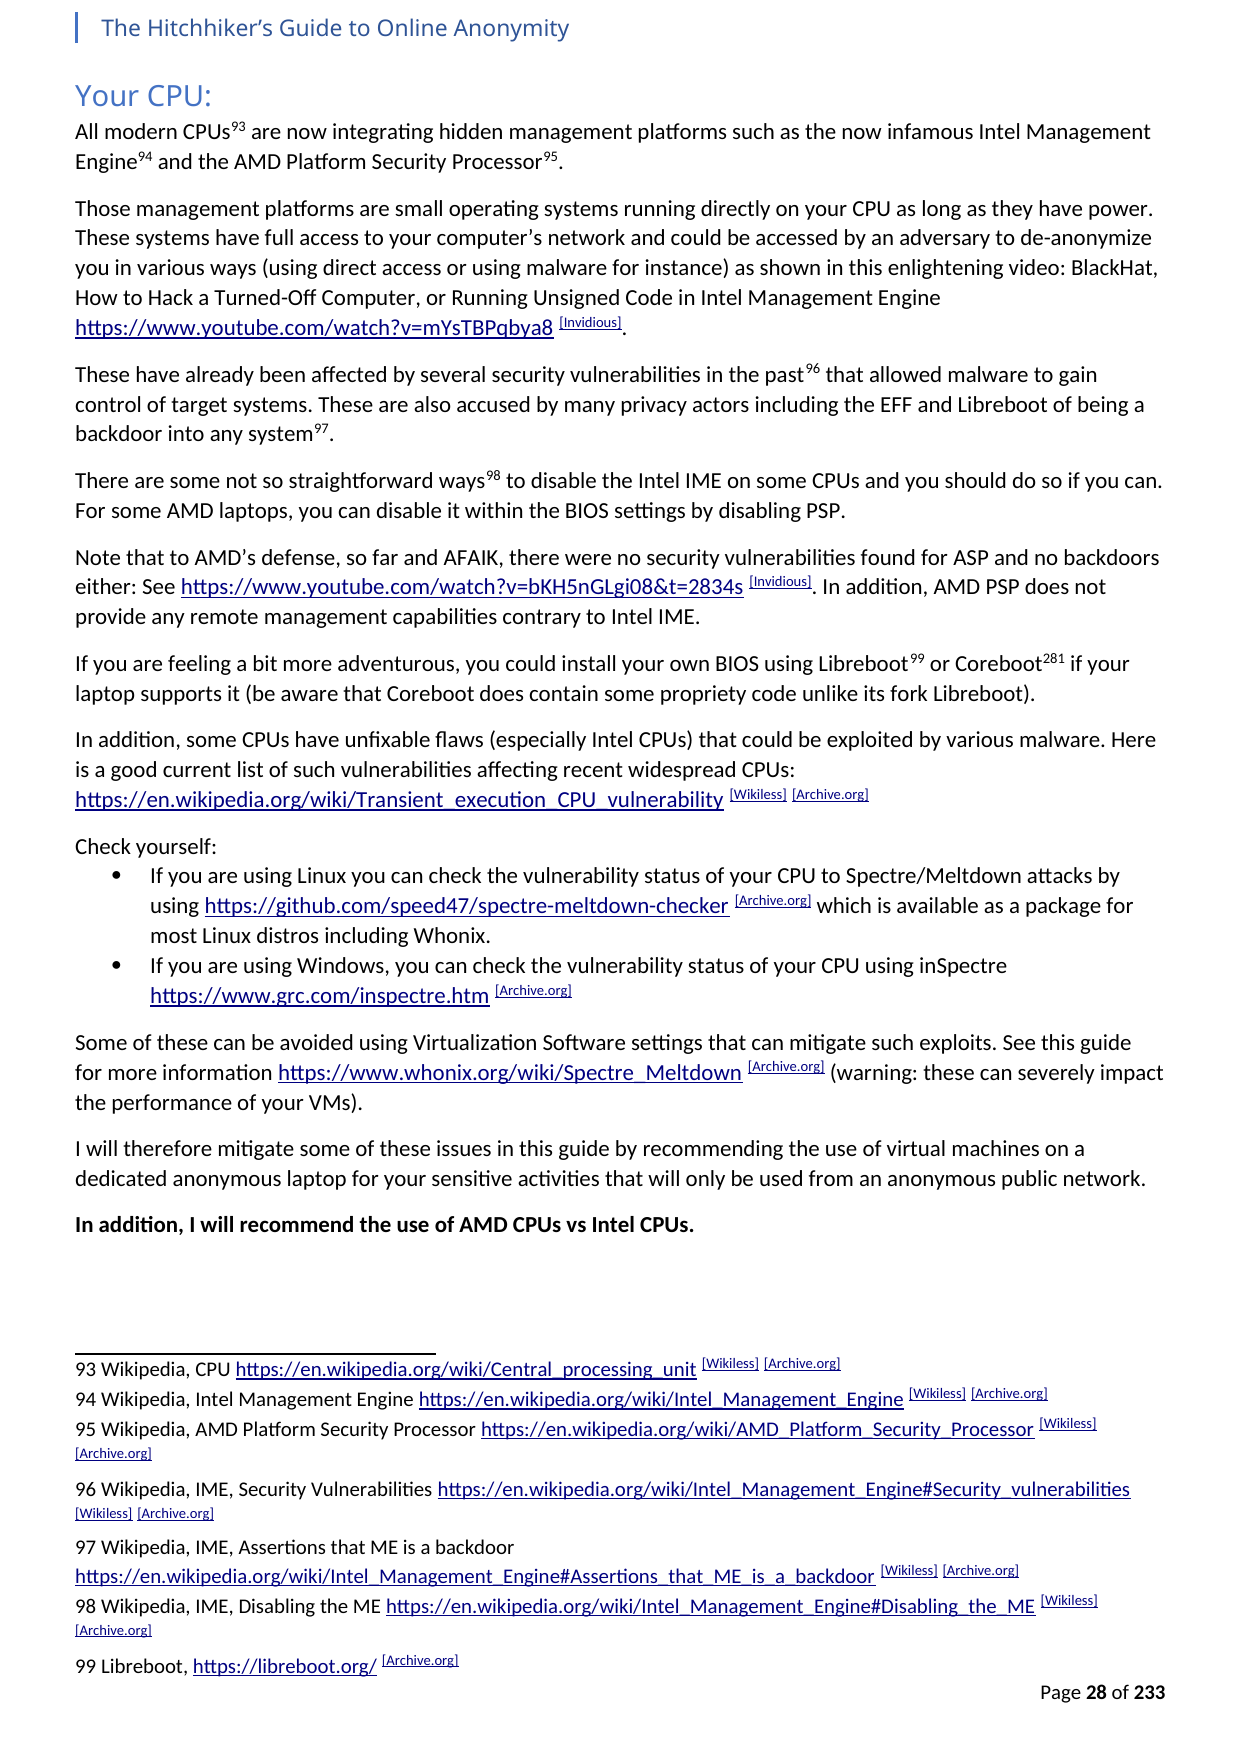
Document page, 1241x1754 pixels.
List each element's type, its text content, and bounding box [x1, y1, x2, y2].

text Wikipedia, IME, Disabling the ME https://en.wikipedia.org/wiki/Intel_Management_Engine#Disabling_the_ME [Wikiless] [Archive.org] [75, 1591, 1165, 1649]
text Wikipedia, CPU https://en.wikipedia.org/wiki/Central_processing_unit [Wikiless] [Archive.org] [75, 1354, 1165, 1383]
text Check yourself: [75, 832, 1165, 860]
text Wikipedia, IME, Security Vulnerabilities https://en.wikipedia.org/wiki/Intel_Management_Engine#Security_vulnerabilities [Wikiless] [Archive.org] [75, 1474, 1165, 1532]
text In addition, I will recommend the use of AMD CPUs vs Intel CPUs. [75, 1211, 1165, 1239]
text In addition, some CPUs have unfixable flaws (especially Intel CPUs) that could be exploited by various malware. Here is a good current list of such vulnerabilities affecting recent widespread CPUs: https://en.wikipedia.org/wiki/Transient_execution_CPU_vulnerability [Wikiless] [Archive.org] [75, 725, 1165, 813]
text I will therefore mitigate some of these issues in this guide by recommending the use of virtual machines on a dedicated anonymous laptop for your sensitive activities that will only be used from an anonymous public network. [75, 1134, 1165, 1192]
text There are some not so straightforward ways to disable the Intel IME on some CPUs and you should do so if you can. For some AMD laptops, you can disable it within the BIOS settings by disabling PSP. [75, 466, 1165, 524]
text Wikipedia, Intel Management Engine https://en.wikipedia.org/wiki/Intel_Management_Engine [Wikiless] [Archive.org] [75, 1384, 1165, 1412]
text Note that to AMD’s defense, so far and AFAIK, there were no security vulnerabilities found for ASP and no backdoors either: See https://www.youtube.com/watch?v=bKH5nGLgi08&t=2834s [Invidious]. In addition, AMD PSP does not provide any remote management capabilities contrary to Intel IME. [75, 543, 1165, 630]
text Some of these can be avoided using Virtualization Software settings that can mitigate such exploits. See this guide for more information https://www.whonix.org/wiki/Spectre_Meltdown [Archive.org] (warning: these can severely impact the performance of your VMs). [75, 1028, 1165, 1116]
subtitle Your CPU: [75, 75, 1165, 114]
list If you are using Linux you can check the vulnerability status of your CPU to Spectre/Meltdown attacks by using https://github.com/speed47/spectre-meltdown-checker [Archive.org] which is available as a package for most Linux distros including Whonix. [112, 862, 1165, 949]
list If you are using Windows, you can check the vulnerability status of your CPU using inSpectre https://www.grc.com/inspectre.htm [Archive.org] [112, 951, 1165, 1009]
text Libreboot, https://libreboot.org/ [Archive.org] [75, 1651, 1165, 1679]
text Wikipedia, IME, Assertions that ME is a backdoor https://en.wikipedia.org/wiki/Intel_Management_Engine#Assertions_that_ME_is_a_backdoor [Wikiless] [Archive.org] [75, 1534, 1165, 1589]
text All modern CPUs are now integrating hidden management platforms such as the now infamous Intel Management Engine and the AMD Platform Security Processor. [75, 117, 1165, 175]
text Those management platforms are small operating systems running directly on your CPU as long as they have power. These systems have full access to your computer’s network and could be accessed by an adversary to de-anonymize you in various ways (using direct access or using malware for instance) as shown in this enlightening video: BlackHat, How to Hack a Turned-Off Computer, or Running Unsigned Code in Intel Management Engine https://www.youtube.com/watch?v=mYsTBPqbya8 [Invidious]. [75, 194, 1165, 341]
text These have already been affected by several security vulnerabilities in the past that allowed malware to gain control of target systems. These are also accused by many privacy actors including the EFF and Libreboot of being a backdoor into any system. [75, 360, 1165, 448]
text Wikipedia, AMD Platform Security Processor https://en.wikipedia.org/wiki/AMD_Platform_Security_Processor [Wikiless] [Archive.org] [75, 1414, 1165, 1472]
text If you are feeling a bit more adventurous, you could install your own BIOS using Libreboot or Coreboot281 if your laptop supports it (be aware that Coreboot does contain some propriety code unlike its fork Libreboot). [75, 649, 1165, 707]
